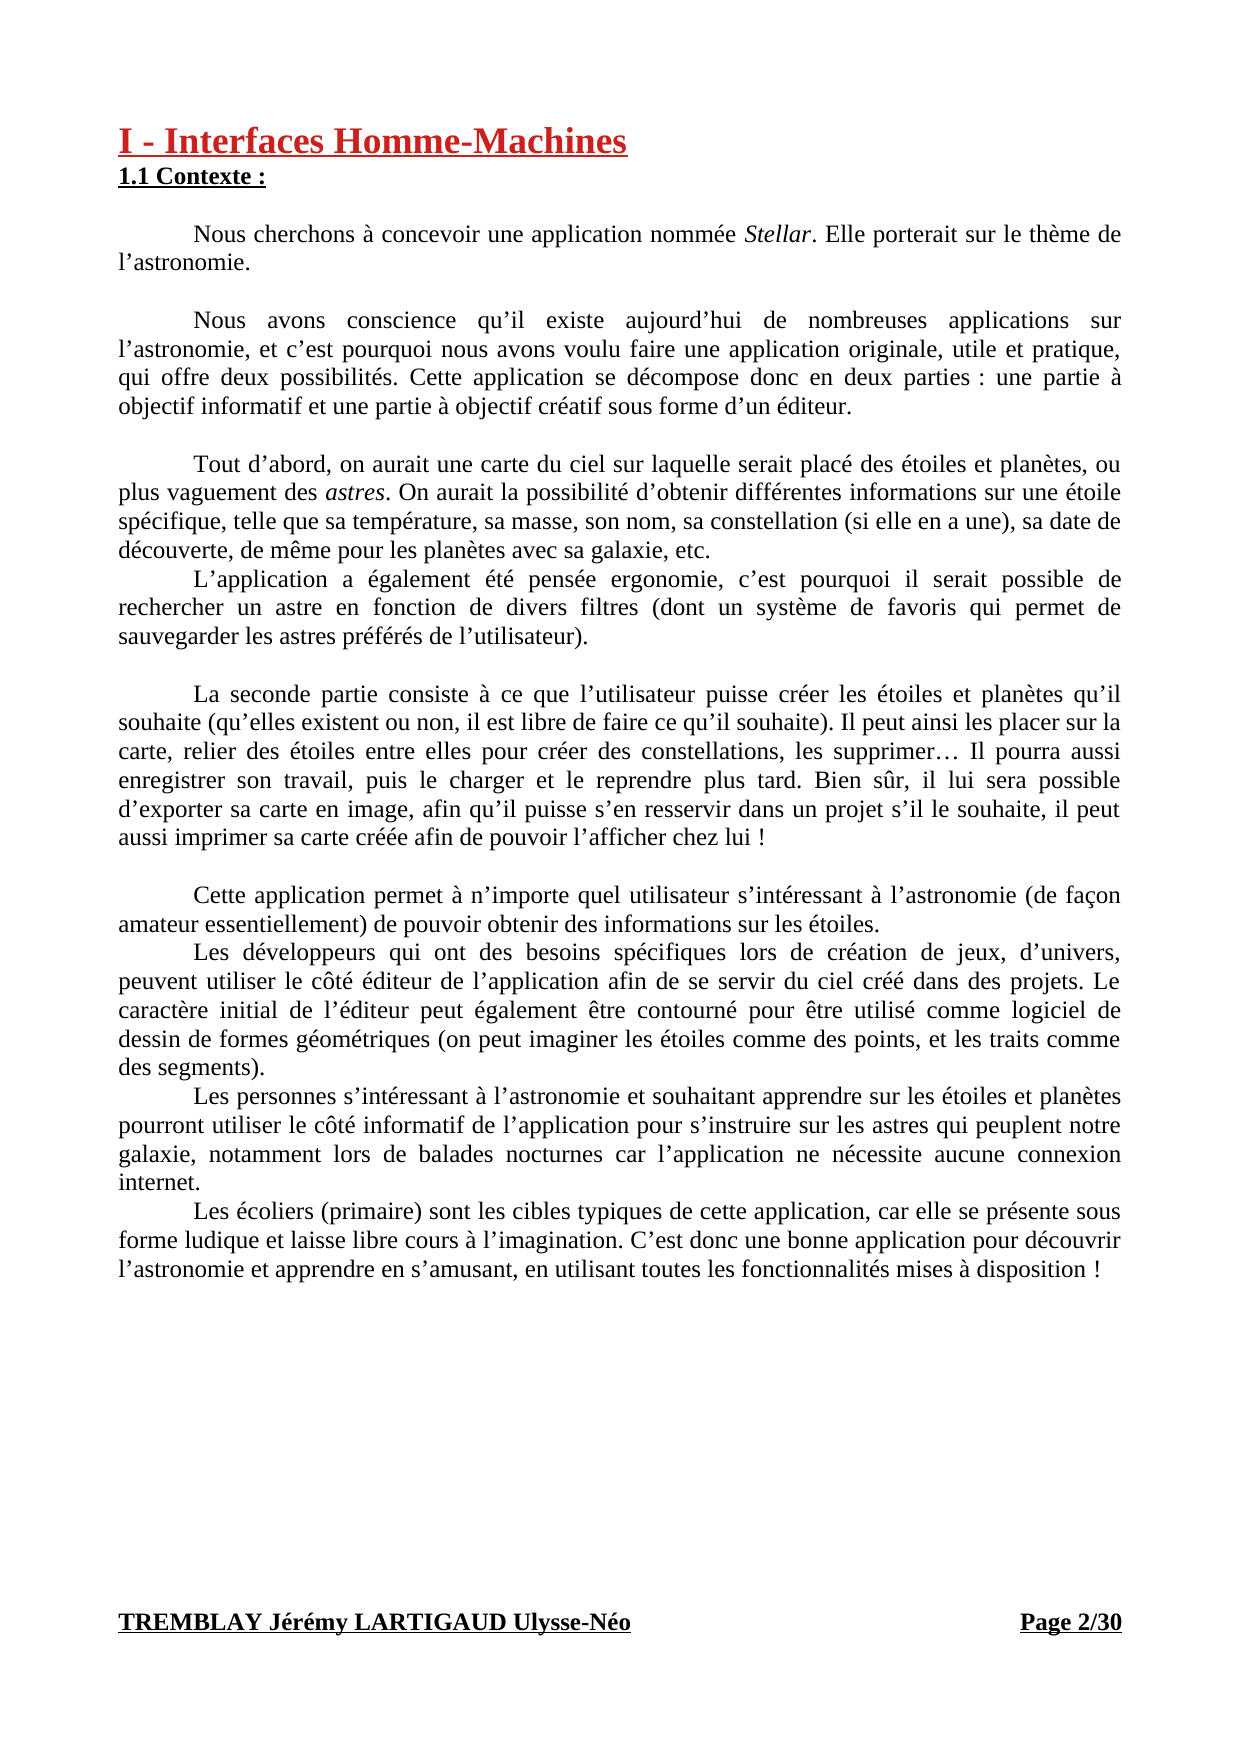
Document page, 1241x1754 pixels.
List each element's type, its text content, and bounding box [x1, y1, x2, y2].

text Tout d’abord, on aurait une carte du ciel sur laquelle serait placé des étoiles et planètes, ou plus vaguement des astres. On aurait la possibilité d’obtenir différentes informations sur une étoile spécifique, telle que sa température, sa masse, son nom, sa constellation (si elle en a une), sa date de découverte, de même pour les planètes avec sa galaxie, etc. [118, 449, 1122, 564]
text Les écoliers (primaire) sont les cibles typiques de cette application, car elle se présente sous forme ludique et laisse libre cours à l’imagination. C’est donc une bonne application pour découvrir l’astronomie et apprendre en s’amusant, en utilisant toutes les fonctionnalités mises à disposition ! [118, 1196, 1122, 1282]
text Nous cherchons à concevoir une application nommée Stellar. Elle porterait sur le thème de l’astronomie. [118, 219, 1122, 276]
text 1.1 Contexte : [118, 161, 1122, 190]
text Les développeurs qui ont des besoins spécifiques lors de création de jeux, d’univers, peuvent utiliser le côté éditeur de l’application afin de se servir du ciel créé dans des projets. Le caractère initial de l’éditeur peut également être contourné pour être utilisé comme logiciel de dessin de formes géométriques (on peut imaginer les étoiles comme des points, et les traits comme des segments). [118, 937, 1122, 1081]
text Les personnes s’intéressant à l’astronomie et souhaitant apprendre sur les étoiles et planètes pourront utiliser le côté informatif de l’application pour s’instruire sur les astres qui peuplent notre galaxie, notamment lors de balades nocturnes car l’application ne nécessite aucune connexion internet. [118, 1081, 1122, 1196]
text La seconde partie consiste à ce que l’utilisateur puisse créer les étoiles et planètes qu’il souhaite (qu’elles existent ou non, il est libre de faire ce qu’il souhaite). Il peut ainsi les placer sur la carte, relier des étoiles entre elles pour créer des constellations, les supprimer… Il pourra aussi enregistrer son travail, puis le charger et le reprendre plus tard. Bien sûr, il lui sera possible d’exporter sa carte en image, afin qu’il puisse s’en resservir dans un projet s’il le souhaite, il peut aussi imprimer sa carte créée afin de pouvoir l’afficher chez lui ! [118, 679, 1122, 851]
text I - Interfaces Homme-Machines [118, 118, 1122, 161]
text L’application a également été pensée ergonomie, c’est pourquoi il serait possible de rechercher un astre en fonction de divers filtres (dont un système de favoris qui permet de sauvegarder les astres préférés de l’utilisateur). [118, 564, 1122, 650]
text Cette application permet à n’importe quel utilisateur s’intéressant à l’astronomie (de façon amateur essentiellement) de pouvoir obtenir des informations sur les étoiles. [118, 880, 1122, 937]
text Nous avons conscience qu’il existe aujourd’hui de nombreuses applications sur l’astronomie, et c’est pourquoi nous avons voulu faire une application originale, utile et pratique, qui offre deux possibilités. Cette application se décompose donc en deux parties : une partie à objectif informatif et une partie à objectif créatif sous forme d’un éditeur. [118, 305, 1122, 420]
